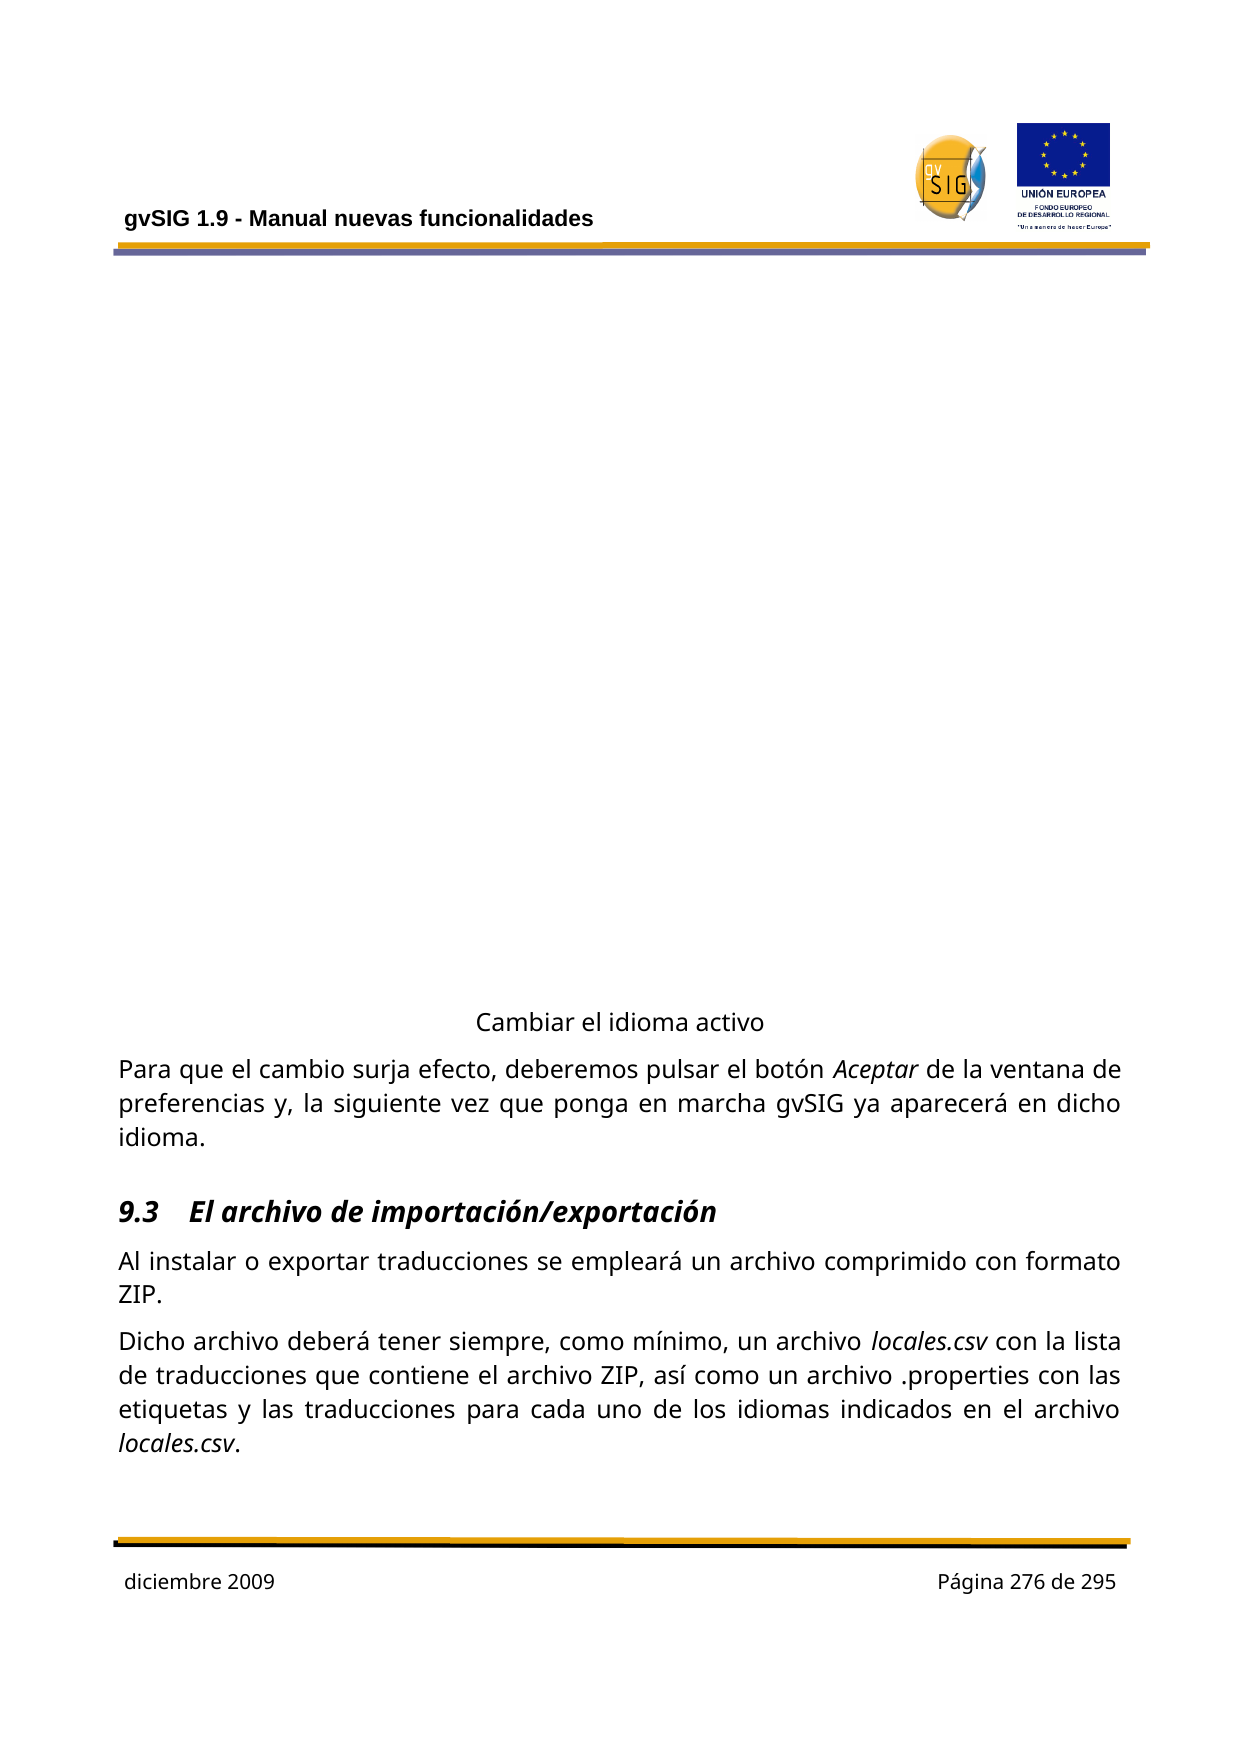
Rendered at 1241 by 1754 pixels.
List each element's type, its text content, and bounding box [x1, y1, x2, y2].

picture [1015, 123, 1112, 232]
text Para que el cambio surja efecto, deberemos pulsar el botón Aceptar de la ventana de preferencias y, la siguiente vez que ponga en marcha gvSIG ya aparecerá en dicho idioma. [118, 1051, 1122, 1153]
picture [914, 134, 987, 222]
text Cambiar el idioma activo [118, 1005, 1122, 1039]
text Dicho archivo deberá tener siempre, como mínimo, un archivo locales.csv con la lista de traducciones que contiene el archivo ZIP, así como un archivo .properties con las etiquetas y las traducciones para cada uno de los idiomas indicados en el archivo locales.csv. [118, 1324, 1122, 1460]
subtitle El archivo de importación/exportación [118, 1191, 1122, 1231]
text Al instalar o exportar traducciones se empleará un archivo comprimido con formato ZIP. [118, 1243, 1122, 1311]
